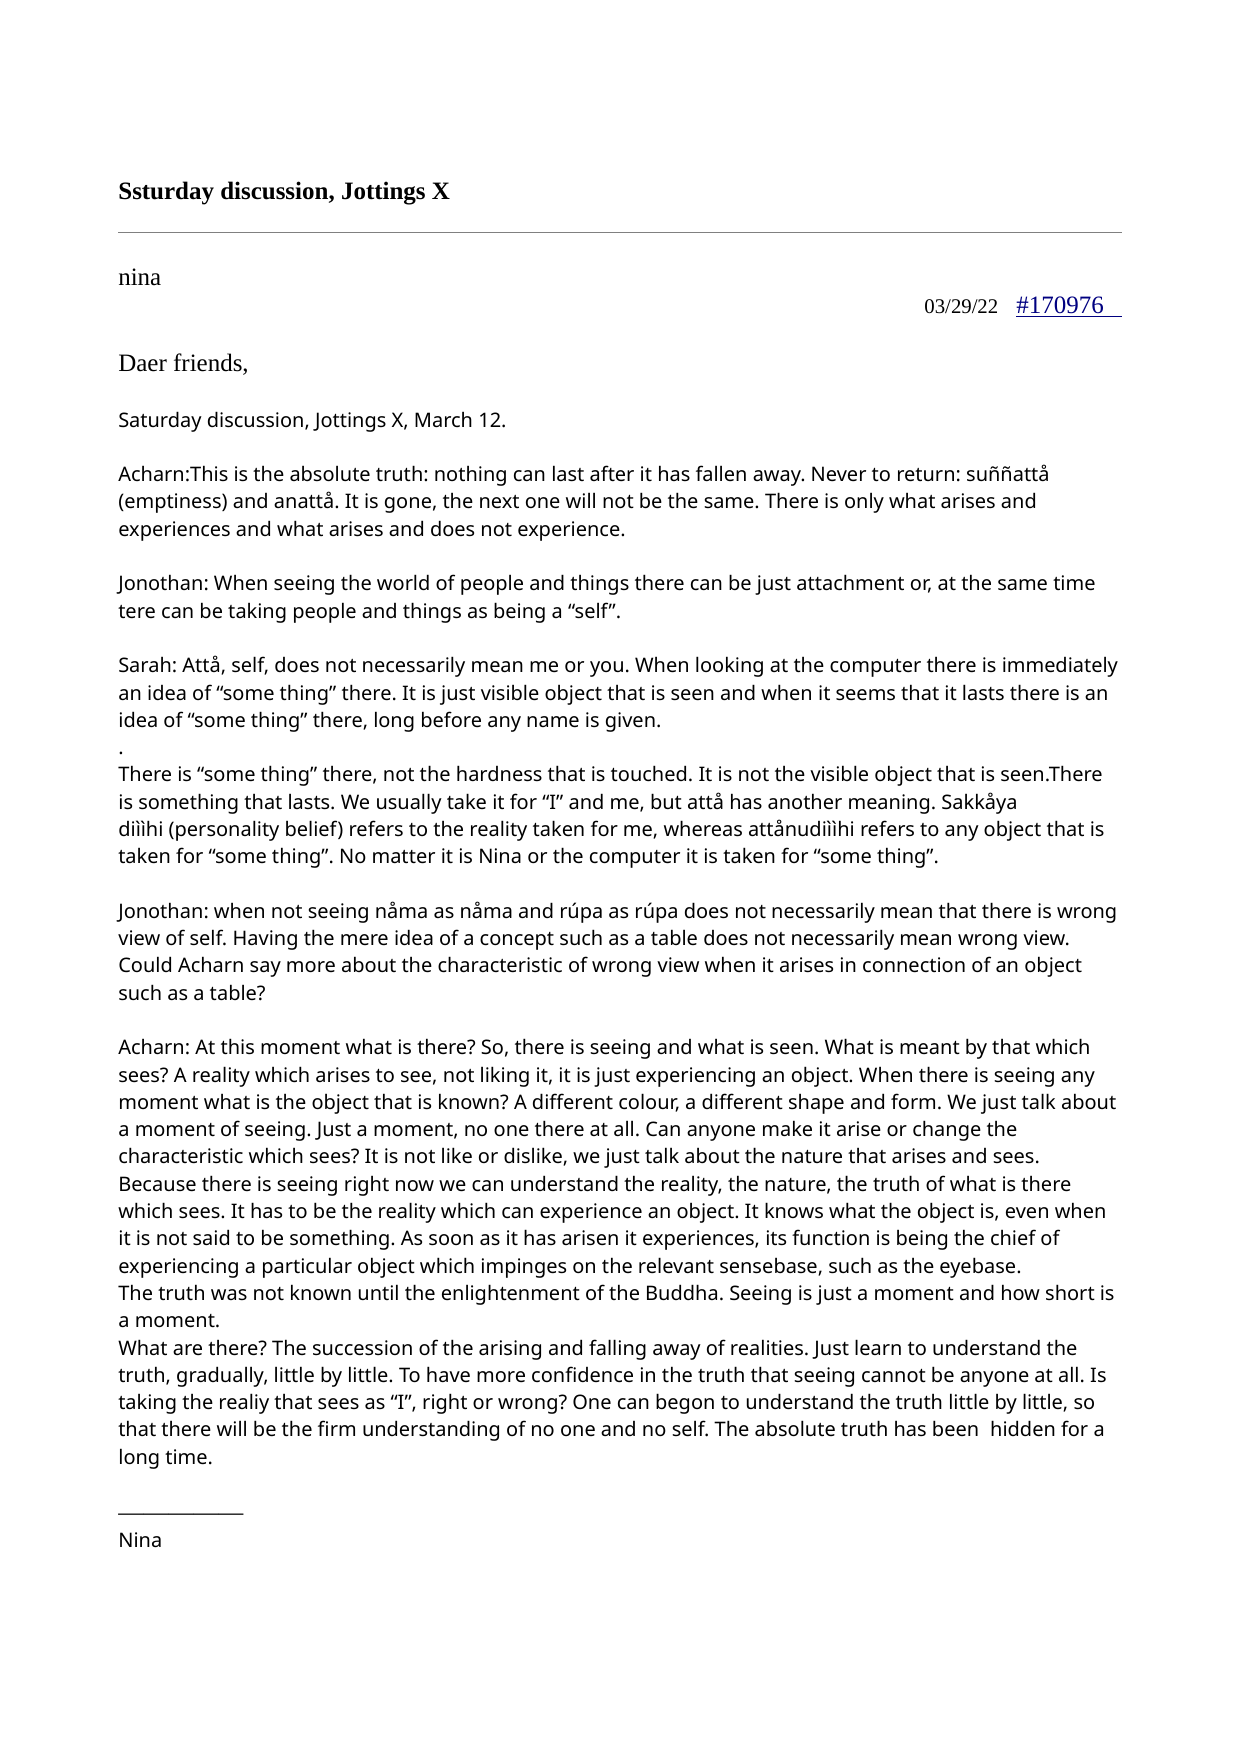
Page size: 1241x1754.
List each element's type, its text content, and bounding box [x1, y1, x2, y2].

table_header nina 03/29/22 #170976 Daer friends, Saturday discussion, Jottings X, March 12. Acharn:This is the absolute truth: nothing can last after it has fallen away. Never to return: suññattå (emptiness) and anattå. It is gone, the next one will not be the same. There is only what arises and experiences and what arises and does not experience. Jonothan: When seeing the world of people and things there can be just attachment or, at the same time tere can be taking people and things as being a “self”. Sarah: Attå, self, does not necessarily mean me or you. When looking at the computer there is immediately an idea of “some thing” there. It is just visible object that is seen and when it seems that it lasts there is an idea of “some thing” there, long before any name is given. . There is “some thing” there, not the hardness that is touched. It is not the visible object that is seen.There is something that lasts. We usually take it for “I” and me, but attå has another meaning. Sakkåya diììhi (personality belief) refers to the reality taken for me, whereas attånudiììhi refers to any object that is taken for “some thing”. No matter it is Nina or the computer it is taken for “some thing”. Jonothan: when not seeing nåma as nåma and rúpa as rúpa does not necessarily mean that there is wrong view of self. Having the mere idea of a concept such as a table does not necessarily mean wrong view. Could Acharn say more about the characteristic of wrong view when it arises in connection of an object such as a table? Acharn: At this moment what is there? So, there is seeing and what is seen. What is meant by that which sees? A reality which arises to see, not liking it, it is just experiencing an object. When there is seeing any moment what is the object that is known? A different colour, a different shape and form. We just talk about a moment of seeing. Just a moment, no one there at all. Can anyone make it arise or change the characteristic which sees? It is not like or dislike, we just talk about the nature that arises and sees. Because there is seeing right now we can understand the reality, the nature, the truth of what is there which sees. It has to be the reality which can experience an object. It knows what the object is, even when it is not said to be something. As soon as it has arisen it experiences, its function is being the chief of experiencing a particular object which impinges on the relevant sensebase, such as the eyebase. The truth was not known until the enlightenment of the Buddha. Seeing is just a moment and how short is a moment. What are there? The succession of the arising and falling away of realities. Just learn to understand the truth, gradually, little by little. To have more confidence in the truth that seeing cannot be anyone at all. Is taking the realiy that sees as “I”, right or wrong? One can begon to understand the truth little by little, so that there will be the firm understanding of no one and no self. The absolute truth has been hidden for a long time. ————— Nina [118, 233, 1122, 1553]
subtitle Ssturday discussion, Jottings X [118, 176, 1122, 205]
